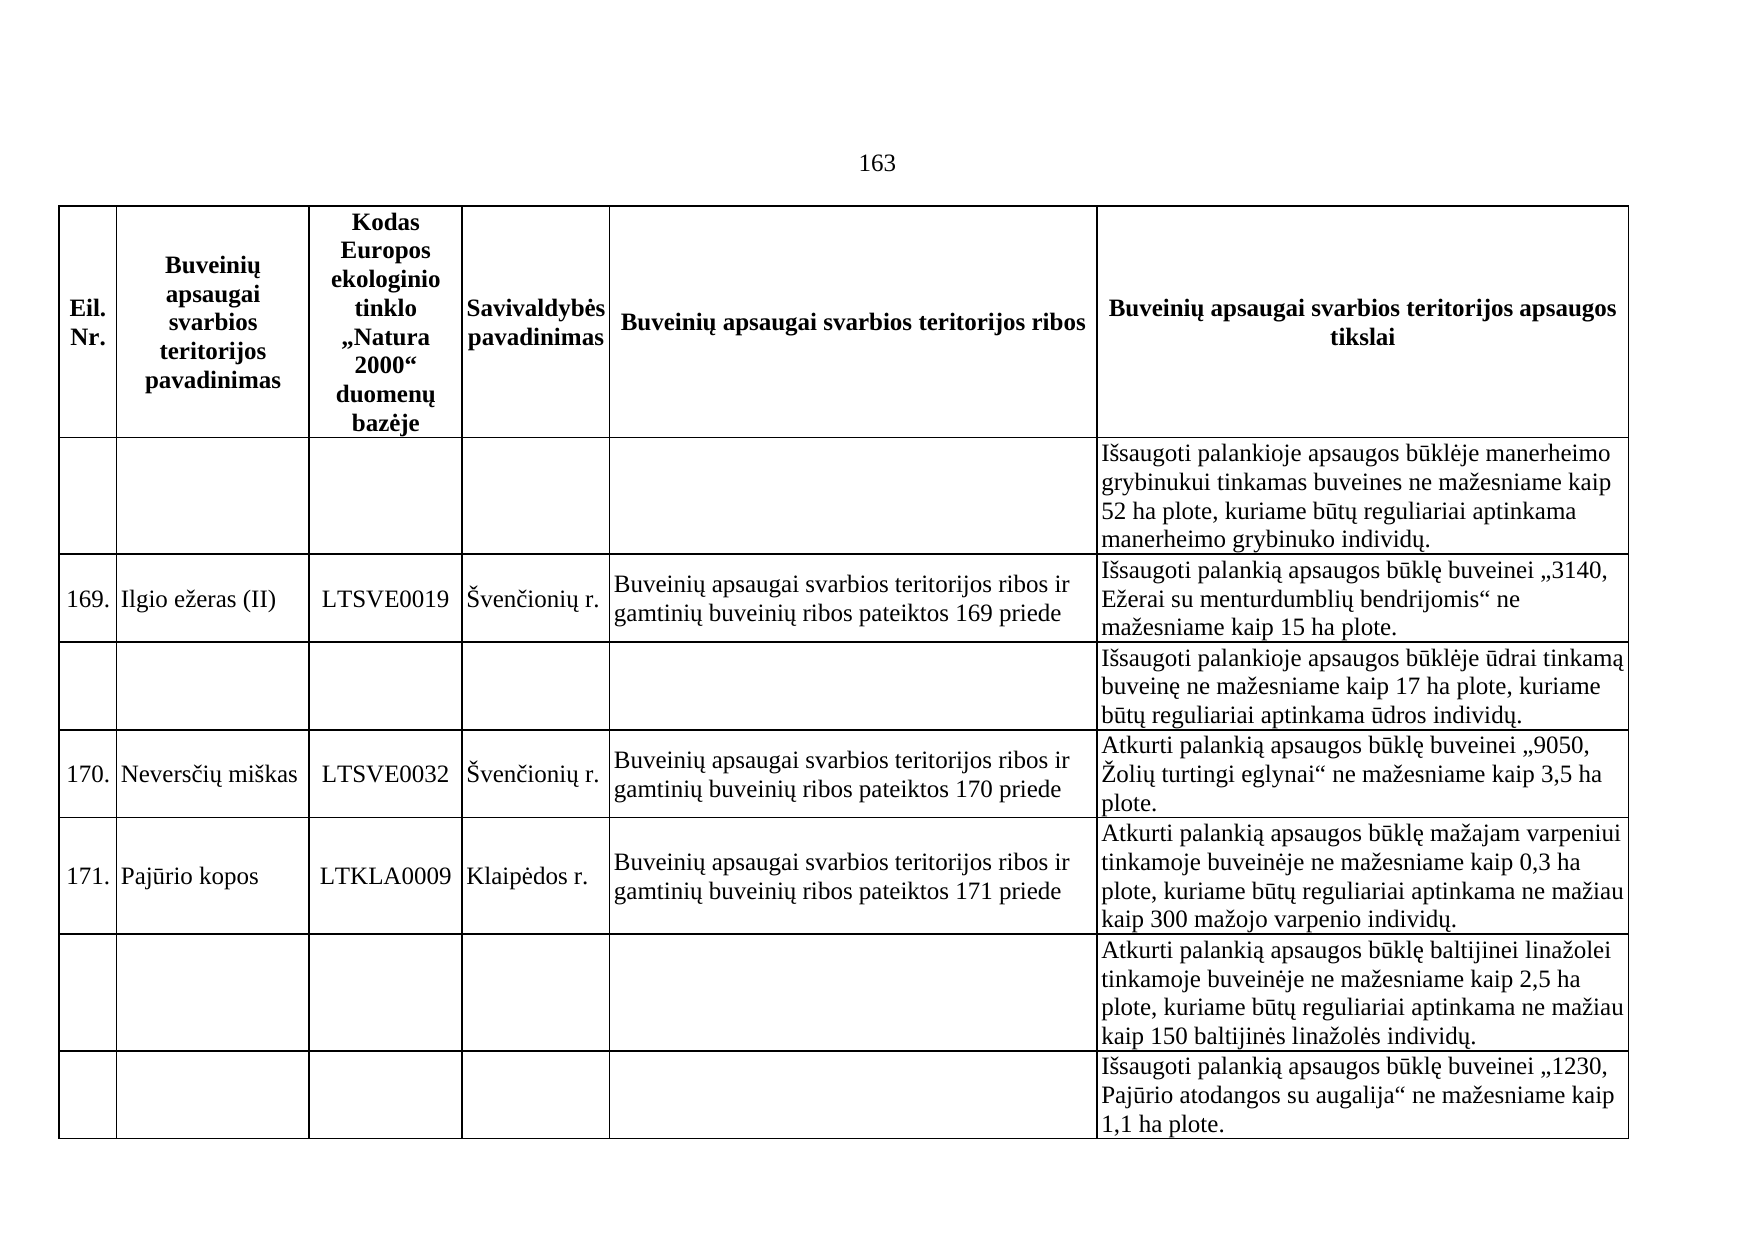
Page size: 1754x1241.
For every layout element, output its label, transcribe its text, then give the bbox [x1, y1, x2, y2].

table_header Buveinių apsaugai svarbios teritorijos apsaugos tikslai [1098, 207, 1628, 437]
table_cell Išsaugoti palankioje apsaugos būklėje ūdrai tinkamą buveinę ne mažesniame kaip 17 ha plote, kuriame būtų reguliariai aptinkama ūdros individų. [1098, 643, 1628, 729]
table_cell [610, 643, 1096, 729]
table_cell Išsaugoti palankioje apsaugos būklėje manerheimo grybinukui tinkamas buveines ne mažesniame kaip 52 ha plote, kuriame būtų reguliariai aptinkama manerheimo grybinuko individų. [1098, 438, 1628, 553]
table_cell [60, 935, 116, 1050]
table_cell Ilgio ežeras (II) [117, 555, 308, 641]
table_cell Buveinių apsaugai svarbios teritorijos ribos ir gamtinių buveinių ribos pateiktos 171 priede [610, 818, 1096, 933]
table_cell Pajūrio kopos [117, 818, 308, 933]
table_cell [310, 438, 461, 553]
table_cell [117, 1052, 308, 1138]
table_cell [463, 1052, 609, 1138]
table_cell Atkurti palankią apsaugos būklę baltijinei linažolei tinkamoje buveinėje ne mažesniame kaip 2,5 ha plote, kuriame būtų reguliariai aptinkama ne mažiau kaip 150 baltijinės linažolės individų. [1098, 935, 1628, 1050]
table_cell [310, 643, 461, 729]
table_header Buveinių apsaugai svarbios teritorijos pavadinimas [117, 207, 308, 437]
table_cell 169. [60, 555, 116, 641]
table_cell [310, 935, 461, 1050]
table_cell Švenčionių r. [463, 731, 609, 817]
table_cell Išsaugoti palankią apsaugos būklę buveinei „3140, Ežerai su menturdumblių bendrijomis“ ne mažesniame kaip 15 ha plote. [1098, 555, 1628, 641]
table_cell [117, 438, 308, 553]
table_cell Neversčių miškas [117, 731, 308, 817]
table_cell [310, 1052, 461, 1138]
table_cell [117, 643, 308, 729]
table_cell Atkurti palankią apsaugos būklę buveinei „9050, Žolių turtingi eglynai“ ne mažesniame kaip 3,5 ha plote. [1098, 731, 1628, 817]
table_cell [610, 935, 1096, 1050]
table_header Savivaldybės pavadinimas [463, 207, 609, 437]
table_header Eil. Nr. [60, 207, 116, 437]
table_cell 170. [60, 731, 116, 817]
table_cell [463, 438, 609, 553]
table_cell Buveinių apsaugai svarbios teritorijos ribos ir gamtinių buveinių ribos pateiktos 169 priede [610, 555, 1096, 641]
table_cell Švenčionių r. [463, 555, 609, 641]
table_cell LTSVE0032 [310, 731, 461, 817]
table_cell [463, 643, 609, 729]
table_cell [60, 1052, 116, 1138]
table_cell [60, 643, 116, 729]
table_cell 171. [60, 818, 116, 933]
table_cell [117, 935, 308, 1050]
table_cell [463, 935, 609, 1050]
table_cell Klaipėdos r. [463, 818, 609, 933]
table_cell Buveinių apsaugai svarbios teritorijos ribos ir gamtinių buveinių ribos pateiktos 170 priede [610, 731, 1096, 817]
table_header Buveinių apsaugai svarbios teritorijos ribos [610, 207, 1096, 437]
table_cell [610, 438, 1096, 553]
table_header Kodas Europos ekologinio tinklo „Natura 2000“ duomenų bazėje [310, 207, 461, 437]
table_cell LTSVE0019 [310, 555, 461, 641]
table_cell Atkurti palankią apsaugos būklę mažajam varpeniui tinkamoje buveinėje ne mažesniame kaip 0,3 ha plote, kuriame būtų reguliariai aptinkama ne mažiau kaip 300 mažojo varpenio individų. [1098, 818, 1628, 933]
table_cell [610, 1052, 1096, 1138]
table_cell [60, 438, 116, 553]
table_cell Išsaugoti palankią apsaugos būklę buveinei „1230, Pajūrio atodangos su augalija“ ne mažesniame kaip 1,1 ha plote. [1098, 1052, 1628, 1138]
table_cell LTKLA0009 [310, 818, 461, 933]
